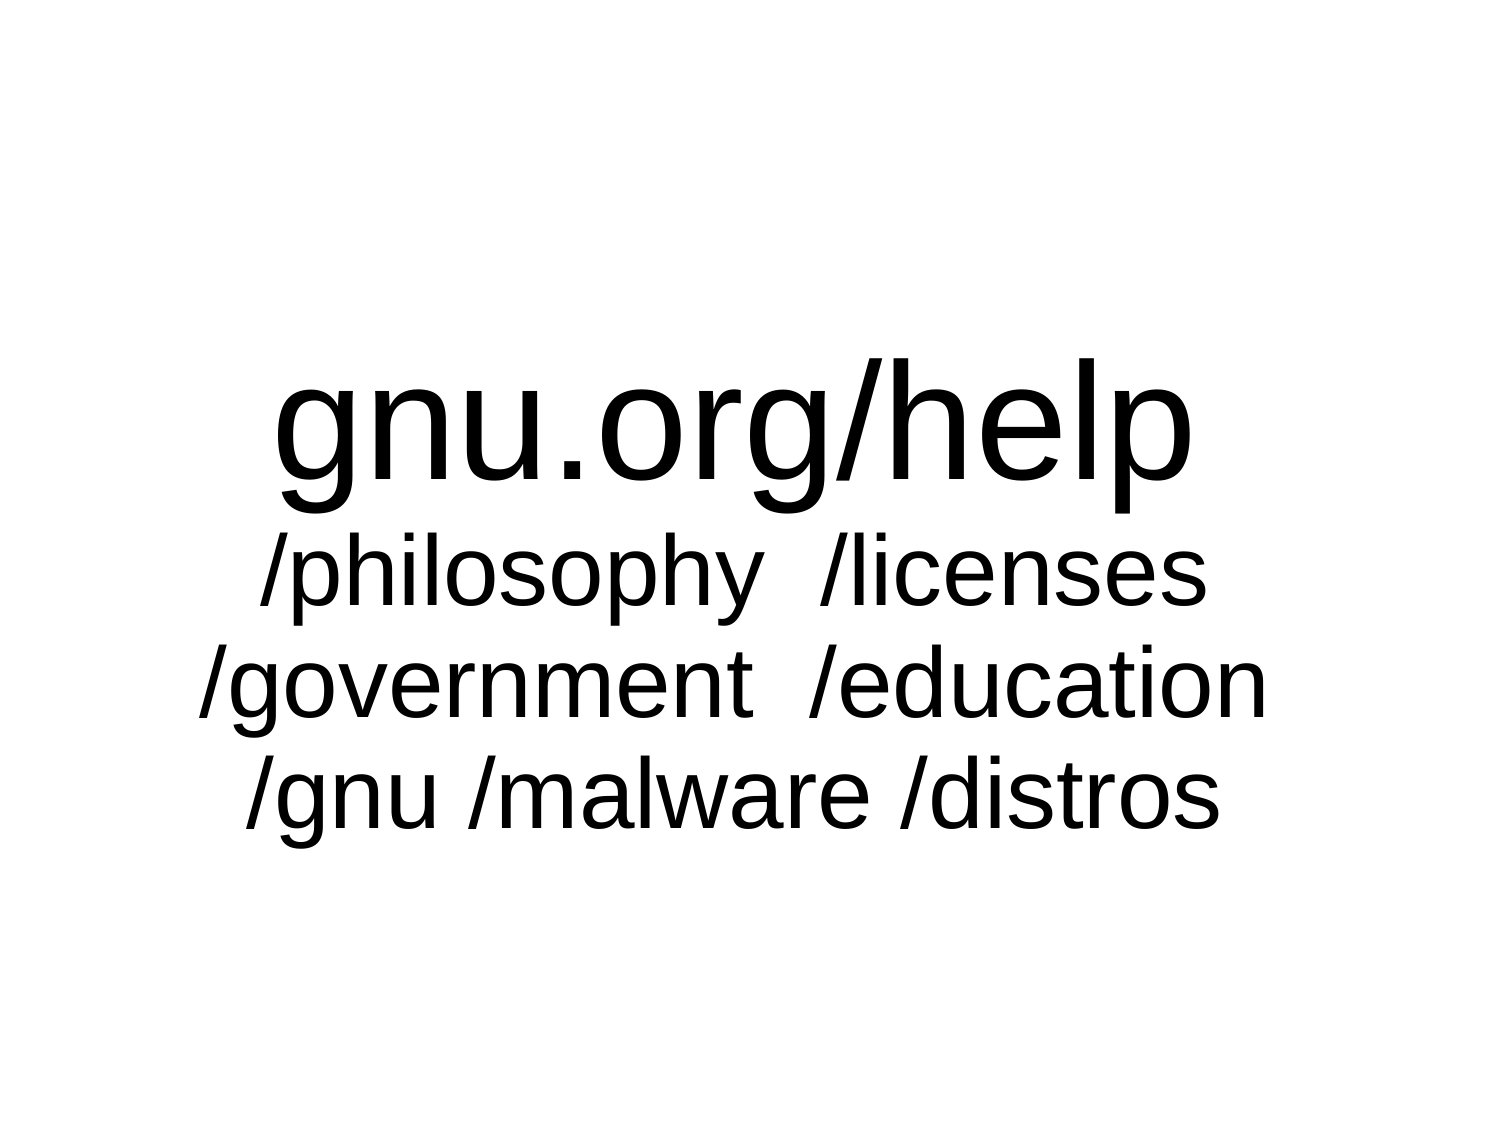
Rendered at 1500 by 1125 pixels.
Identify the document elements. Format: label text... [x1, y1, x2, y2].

subtitle gnu.org/help /philosophy /licenses /government /education /gnu /malware /distros [75, 263, 1395, 916]
